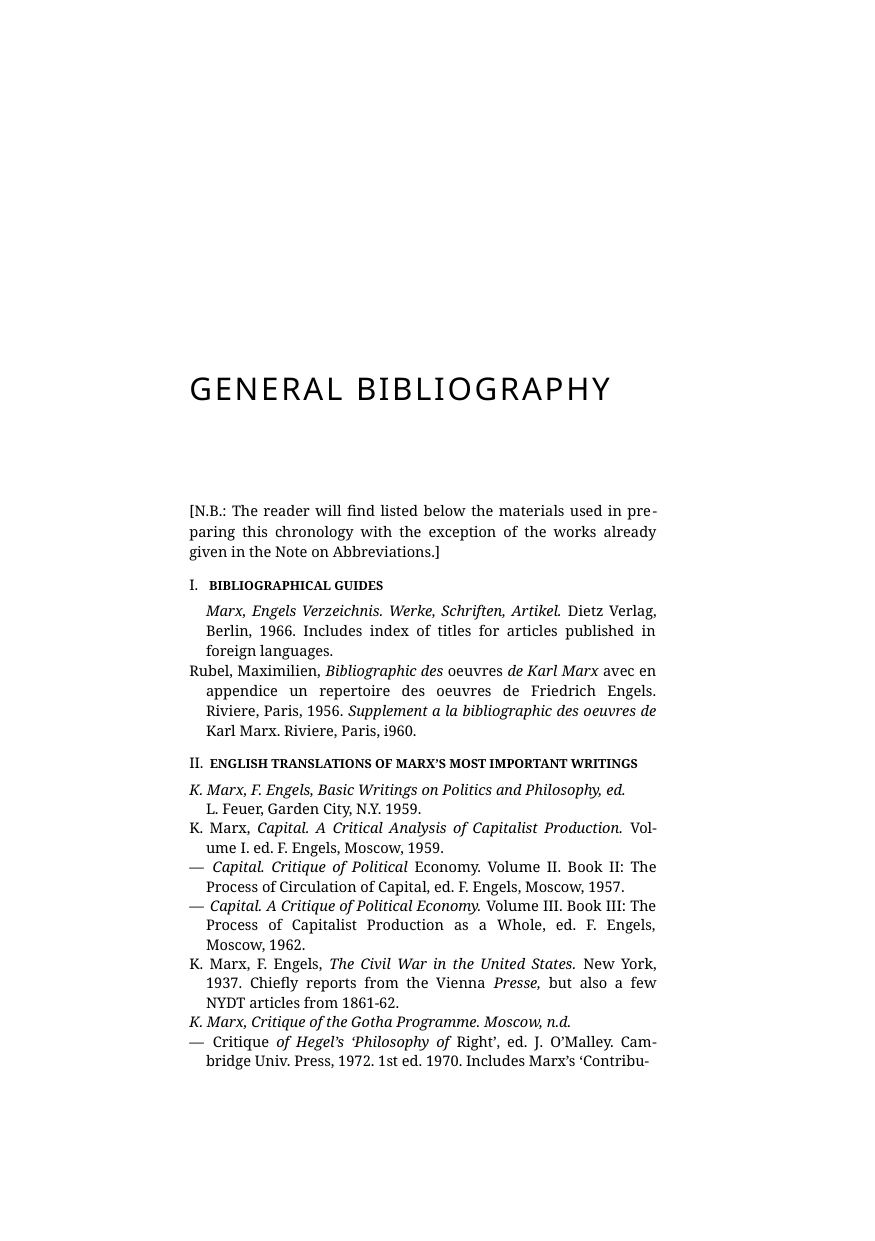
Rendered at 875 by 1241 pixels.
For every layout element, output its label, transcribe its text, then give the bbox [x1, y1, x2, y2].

subtitle GENERAL BIBLIOGRAPHY [189, 376, 610, 407]
text K. Marx, Critique of the Gotha Programme. Moscow, n.d. [189, 1012, 690, 1032]
list BIBLIOGRAPHICAL GUIDES [189, 580, 690, 593]
text Marx, Engels Verzeichnis. Werke, Schriften, Artikel. Dietz Verlag, Berlin, 1966. Includes index of titles for articles published in foreign languages. [206, 601, 657, 661]
list Capital. A Critique of Political Economy. Volume III. Book III: The Process of Capitalist Production as a Whole, ed. F. Engels, Moscow, 1962. [189, 896, 657, 954]
list ENGLISH TRANSLATIONS OF MARX’S MOST IMPORTANT WRITINGS [189, 757, 690, 772]
text K. Marx, F. Engels, Basic Writings on Politics and Philosophy, ed. [189, 780, 690, 799]
text K. Marx, F. Engels, The Civil War in the United States. New York, 1937. Chiefly reports from the Vienna Presse, but also a few NYDT articles from 1861-62. [189, 954, 657, 1012]
text [N.B.: The reader will find listed below the materials used in pre­paring this chronology with the exception of the works already given in the Note on Abbreviations.] [189, 500, 657, 561]
text L. Feuer, Garden City, N.Y. 1959. [206, 799, 690, 818]
list Capital. Critique of Political Economy. Volume II. Book II: The Process of Circulation of Capital, ed. F. Engels, Moscow, 1957. [189, 857, 657, 896]
list Critique of Hegel’s ‘Philosophy of Right’, ed. J. O’Malley. Cam­bridge Univ. Press, 1972. 1st ed. 1970. Includes Marx’s ‘Contribu- [189, 1032, 657, 1070]
text K. Marx, Capital. A Critical Analysis of Capitalist Production. Vol­ume I. ed. F. Engels, Moscow, 1959. [189, 818, 657, 857]
text Rubel, Maximilien, Bibliographic des oeuvres de Karl Marx avec en appendice un repertoire des oeuvres de Friedrich Engels. Riviere, Paris, 1956. Supplement a la bibliographic des oeuvres de Karl Marx. Riviere, Paris, i960. [189, 661, 657, 740]
